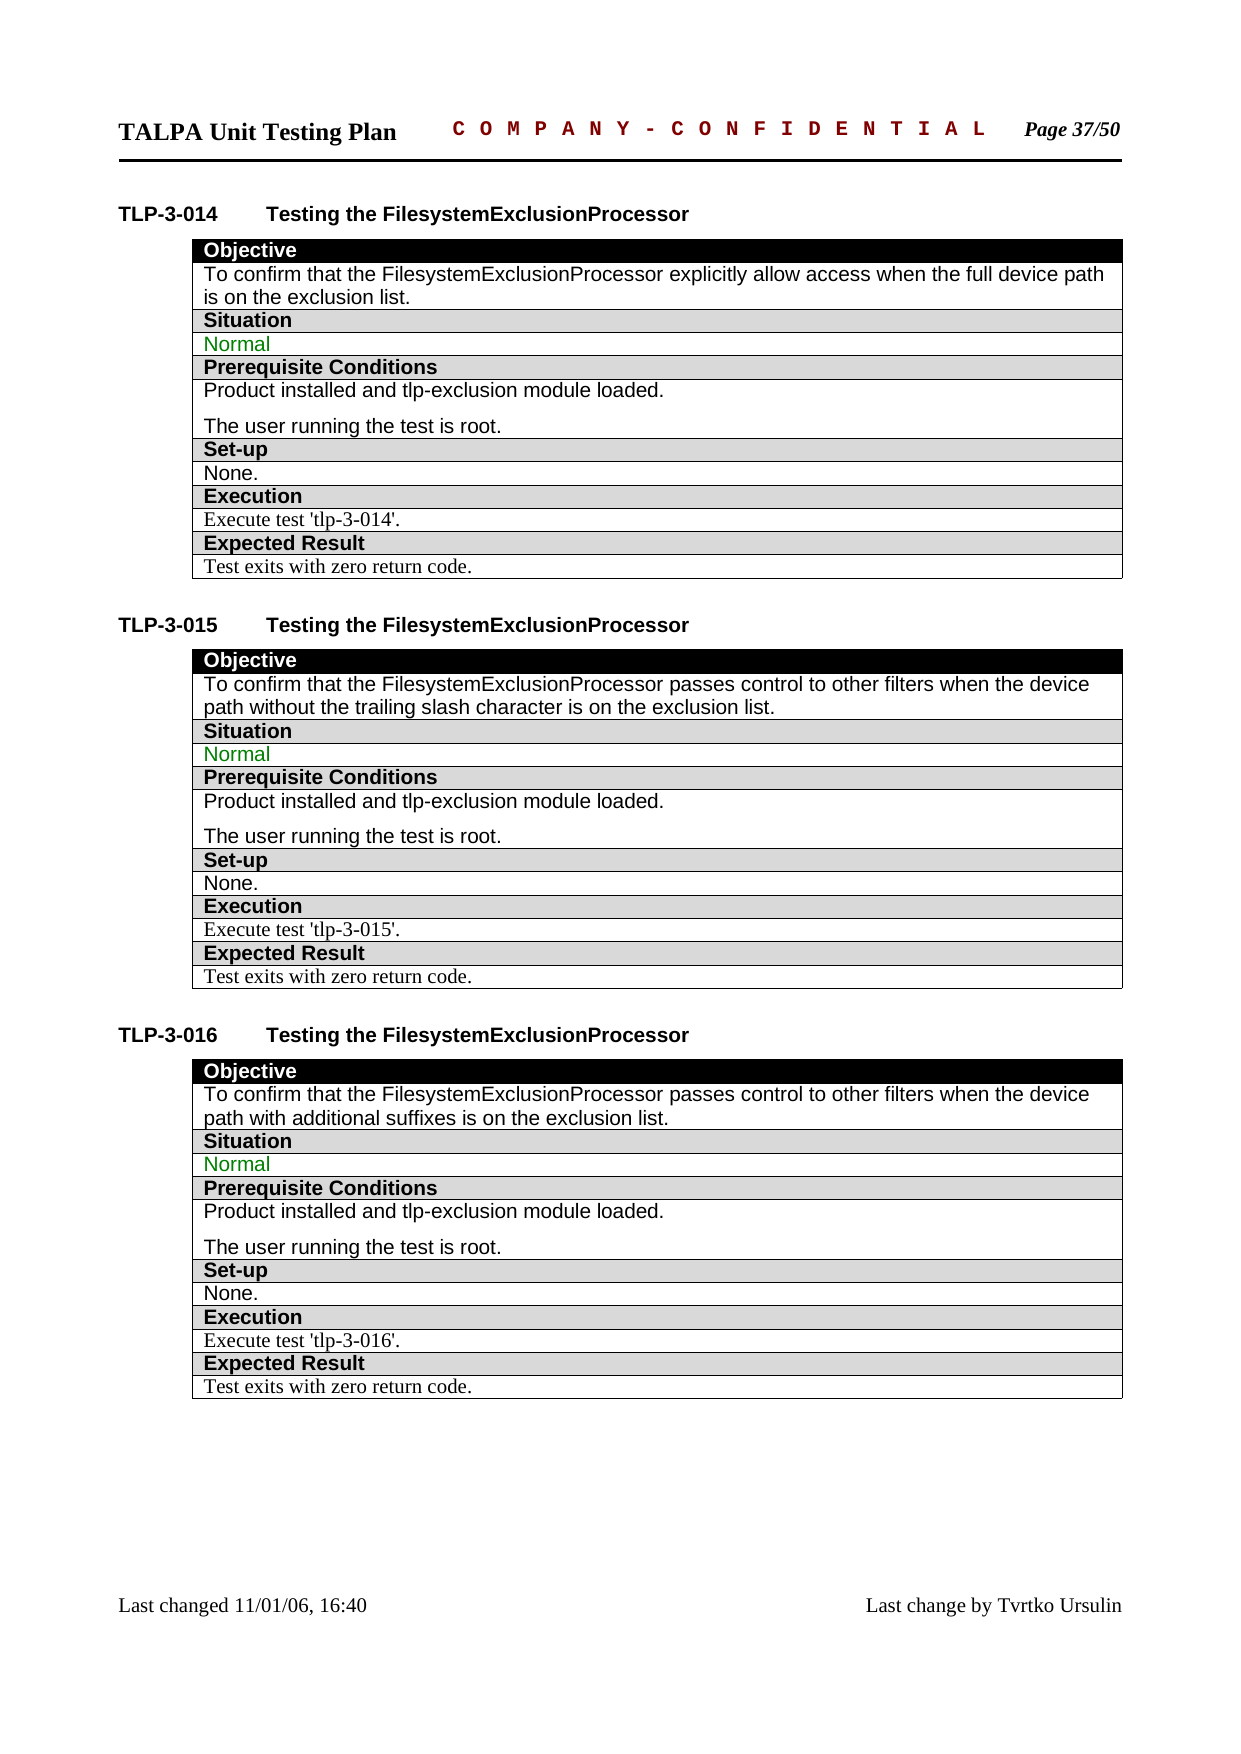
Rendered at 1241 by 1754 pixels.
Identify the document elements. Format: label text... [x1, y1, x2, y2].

table_cell Execute test 'tlp-3-015'. [193, 919, 1122, 941]
table_cell Prerequisite Conditions [193, 356, 1122, 379]
table_cell Set-up [193, 849, 1122, 871]
table_cell Prerequisite Conditions [193, 1177, 1122, 1199]
table_cell None. [193, 1283, 1122, 1305]
table_cell None. [193, 872, 1122, 895]
table_cell None. [193, 462, 1122, 485]
table_cell Product installed and tlp-exclusion module loaded. The user running the test is root. [193, 380, 1122, 438]
table_cell Situation [193, 310, 1122, 332]
table_cell To confirm that the FilesystemExclusionProcessor explicitly allow access when the full device path is on the exclusion list. [193, 263, 1122, 309]
table_cell Execution [193, 486, 1122, 508]
table_cell Product installed and tlp-exclusion module loaded. The user running the test is root. [193, 1200, 1122, 1259]
table_cell Normal [193, 744, 1122, 766]
table_cell Situation [193, 720, 1122, 743]
table_cell Expected Result [193, 942, 1122, 965]
table_cell Expected Result [193, 532, 1122, 554]
table_cell Execution [193, 896, 1122, 918]
table_header Objective [193, 240, 1122, 262]
table_cell To confirm that the FilesystemExclusionProcessor passes control to other filters when the device path with additional suffixes is on the exclusion list. [193, 1084, 1122, 1129]
table_cell Normal [193, 333, 1122, 355]
table_cell Test exits with zero return code. [193, 966, 1122, 988]
table_cell Expected Result [193, 1353, 1122, 1375]
table_header Objective [193, 1060, 1122, 1083]
table_header Objective [193, 650, 1122, 673]
table_cell Test exits with zero return code. [193, 555, 1122, 578]
table_cell Execution [193, 1306, 1122, 1329]
table_cell Prerequisite Conditions [193, 767, 1122, 789]
table_cell Normal [193, 1154, 1122, 1176]
table_cell Execute test 'tlp-3-014'. [193, 509, 1122, 531]
table_cell Execute test 'tlp-3-016'. [193, 1330, 1122, 1352]
table_cell Product installed and tlp-exclusion module loaded. The user running the test is root. [193, 790, 1122, 848]
text TLP-3-015 Testing the FilesystemExclusionProcessor [118, 613, 1122, 637]
text TLP-3-014 Testing the FilesystemExclusionProcessor [118, 203, 1122, 226]
text TLP-3-016 Testing the FilesystemExclusionProcessor [118, 1024, 1122, 1047]
table_cell Situation [193, 1130, 1122, 1153]
table_cell To confirm that the FilesystemExclusionProcessor passes control to other filters when the device path without the trailing slash character is on the exclusion list. [193, 674, 1122, 719]
table_cell Set-up [193, 439, 1122, 461]
table_cell Set-up [193, 1260, 1122, 1282]
table_cell Test exits with zero return code. [193, 1376, 1122, 1398]
